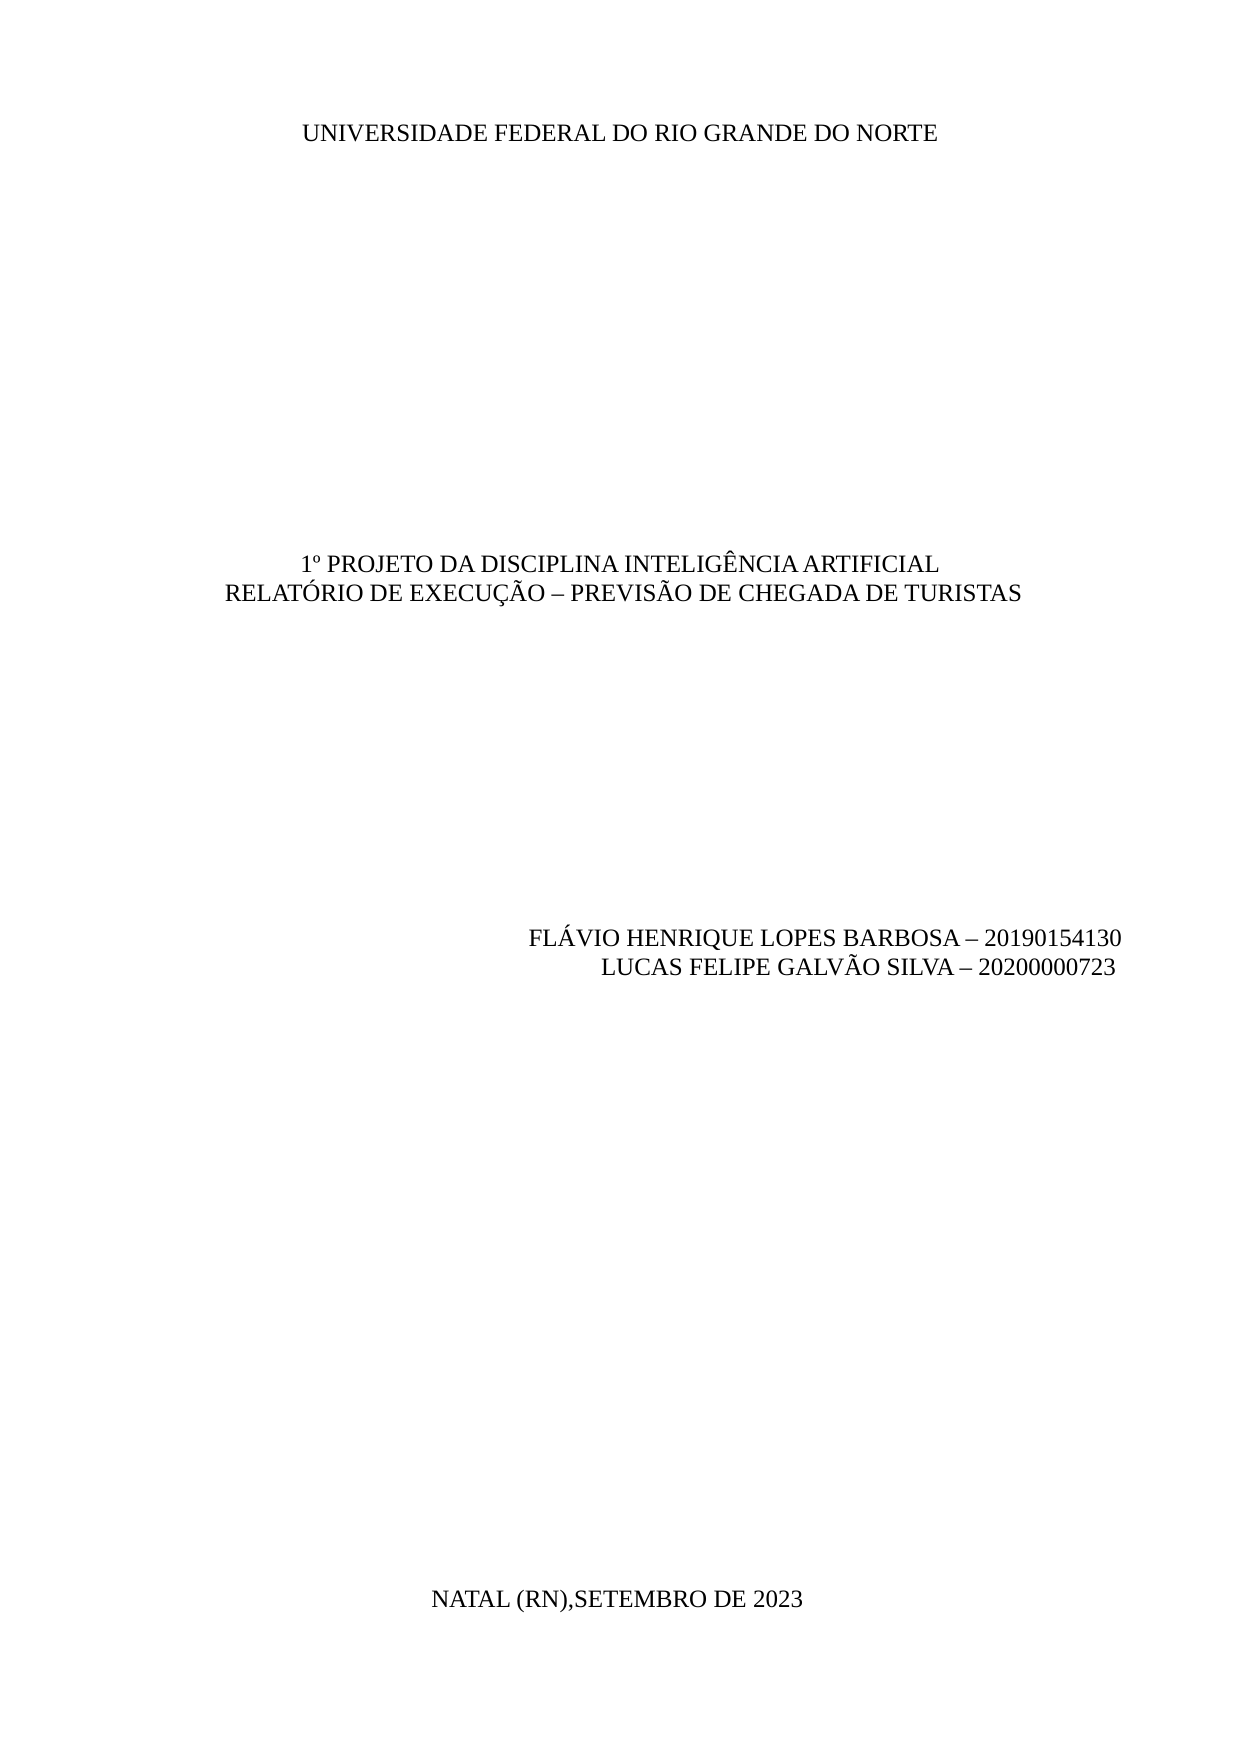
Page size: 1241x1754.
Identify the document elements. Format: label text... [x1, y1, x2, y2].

text UNIVERSIDADE FEDERAL DO RIO GRANDE DO NORTE [118, 118, 1122, 147]
text 1º PROJETO DA DISCIPLINA INTELIGÊNCIA ARTIFICIAL [118, 549, 1122, 578]
text RELATÓRIO DE EXECUÇÃO – PREVISÃO DE CHEGADA DE TURISTAS [118, 578, 1122, 607]
text NATAL (RN),SETEMBRO DE 2023 [118, 1584, 1122, 1613]
text FLÁVIO HENRIQUE LOPES BARBOSA – 20190154130 [118, 923, 1122, 952]
text LUCAS FELIPE GALVÃO SILVA – 20200000723 [118, 952, 1122, 981]
